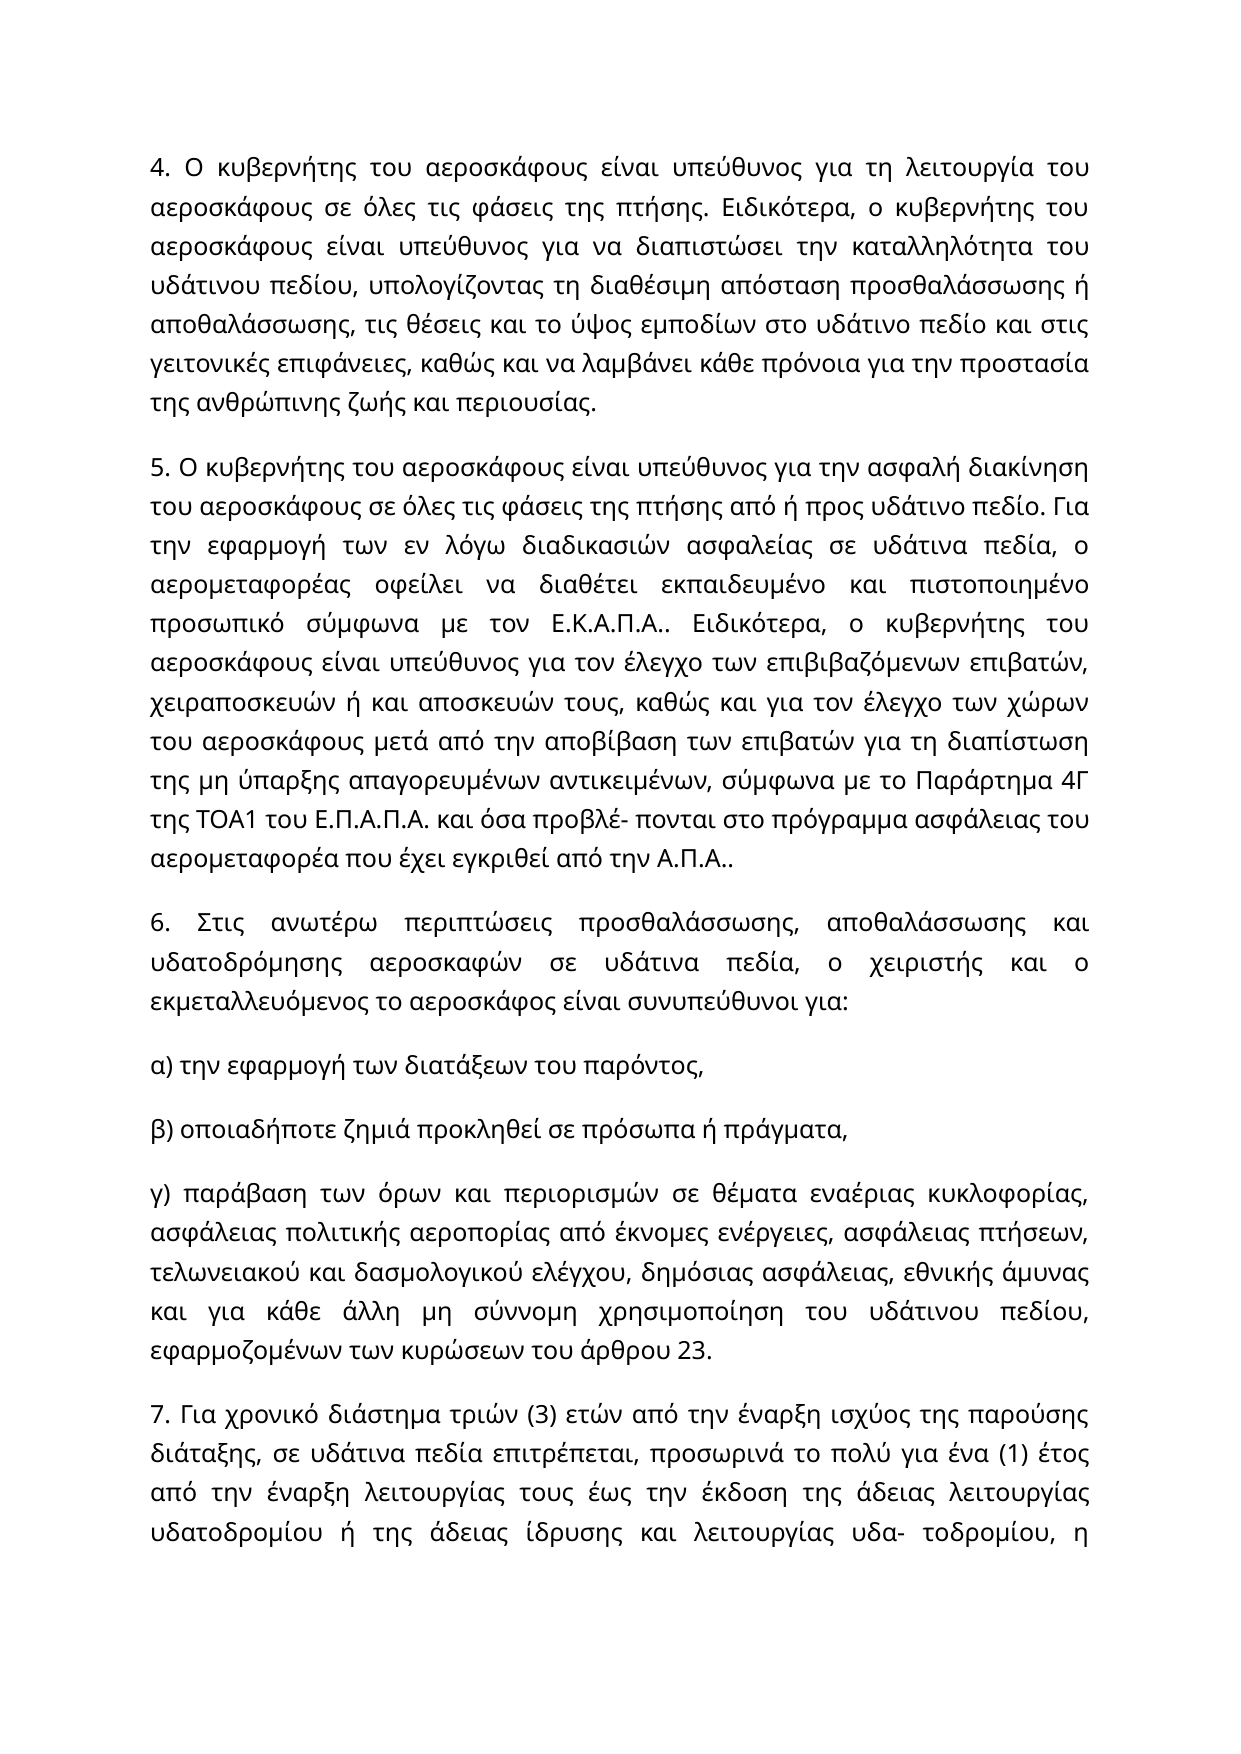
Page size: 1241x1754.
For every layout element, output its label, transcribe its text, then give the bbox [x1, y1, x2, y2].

text 7. Για χρονικό διάστημα τριών (3) ετών από την έναρξη ισχύος της παρούσης διάταξης, σε υδάτινα πεδία επιτρέπεται, προσωρινά το πολύ για ένα (1) έτος από την έναρξη λειτουργίας τους έως την έκδοση της άδειας λειτουργίας υδατοδρομίου ή της άδειας ίδρυσης και λειτουργίας υδα- τοδρομίου, η [150, 1397, 1090, 1548]
text 6. Στις ανωτέρω περιπτώσεις προσθαλάσσωσης, αποθαλάσσωσης και υδατοδρόμησης αεροσκαφών σε υδάτινα πεδία, ο χειριστής και ο εκμεταλλευόμενος το αεροσκάφος είναι συνυπεύθυνοι για: [150, 905, 1090, 1017]
text α) την εφαρμογή των διατάξεων του παρόντος, [150, 1047, 1090, 1082]
text 4. Ο κυβερνήτης του αεροσκάφους είναι υπεύθυνος για τη λειτουργία του αεροσκάφους σε όλες τις φάσεις της πτήσης. Ειδικότερα, ο κυβερνήτης του αεροσκάφους είναι υπεύθυνος για να διαπιστώσει την καταλληλότητα του υδάτινου πεδίου, υπολογίζοντας τη διαθέσιμη απόσταση προσθαλάσσωσης ή αποθαλάσσωσης, τις θέσεις και το ύψος εμποδίων στο υδάτινο πεδίο και στις γειτονικές επιφάνειες, καθώς και να λαμβάνει κάθε πρόνοια για την προστασία της ανθρώπινης ζωής και περιουσίας. [150, 150, 1090, 419]
text γ) παράβαση των όρων και περιορισμών σε θέματα εναέριας κυκλοφορίας, ασφάλειας πολιτικής αεροπορίας από έκνομες ενέργειες, ασφάλειας πτήσεων, τελωνειακού και δασμολογικού ελέγχου, δημόσιας ασφάλειας, εθνικής άμυνας και για κάθε άλλη μη σύννομη χρησιμοποίηση του υδάτινου πεδίου, εφαρμοζομένων των κυρώσεων του άρθρου 23. [150, 1176, 1090, 1367]
text β) οποιαδήποτε ζημιά προκληθεί σε πρόσωπα ή πράγματα, [150, 1112, 1090, 1146]
text 5. Ο κυβερνήτης του αεροσκάφους είναι υπεύθυνος για την ασφαλή διακίνηση του αεροσκάφους σε όλες τις φάσεις της πτήσης από ή προς υδάτινο πεδίο. Για την εφαρμογή των εν λόγω διαδικασιών ασφαλείας σε υδάτινα πεδία, ο αερομεταφορέας οφείλει να διαθέτει εκπαιδευμένο και πιστοποιημένο προσωπικό σύμφωνα με τον Ε.Κ.Α.Π.Α.. Ειδικότερα, ο κυβερνήτης του αεροσκάφους είναι υπεύθυνος για τον έλεγχο των επιβιβαζόμενων επιβατών, χειραποσκευών ή και αποσκευών τους, καθώς και για τον έλεγχο των χώρων του αεροσκάφους μετά από την αποβίβαση των επιβατών για τη διαπίστωση της μη ύπαρξης απαγορευμένων αντικειμένων, σύμφωνα με το Παράρτημα 4Γ της ΤΟΑ1 του Ε.Π.Α.Π.Α. και όσα προβλέ- πονται στο πρόγραμμα ασφάλειας του αερομεταφορέα που έχει εγκριθεί από την Α.Π.Α.. [150, 449, 1090, 875]
